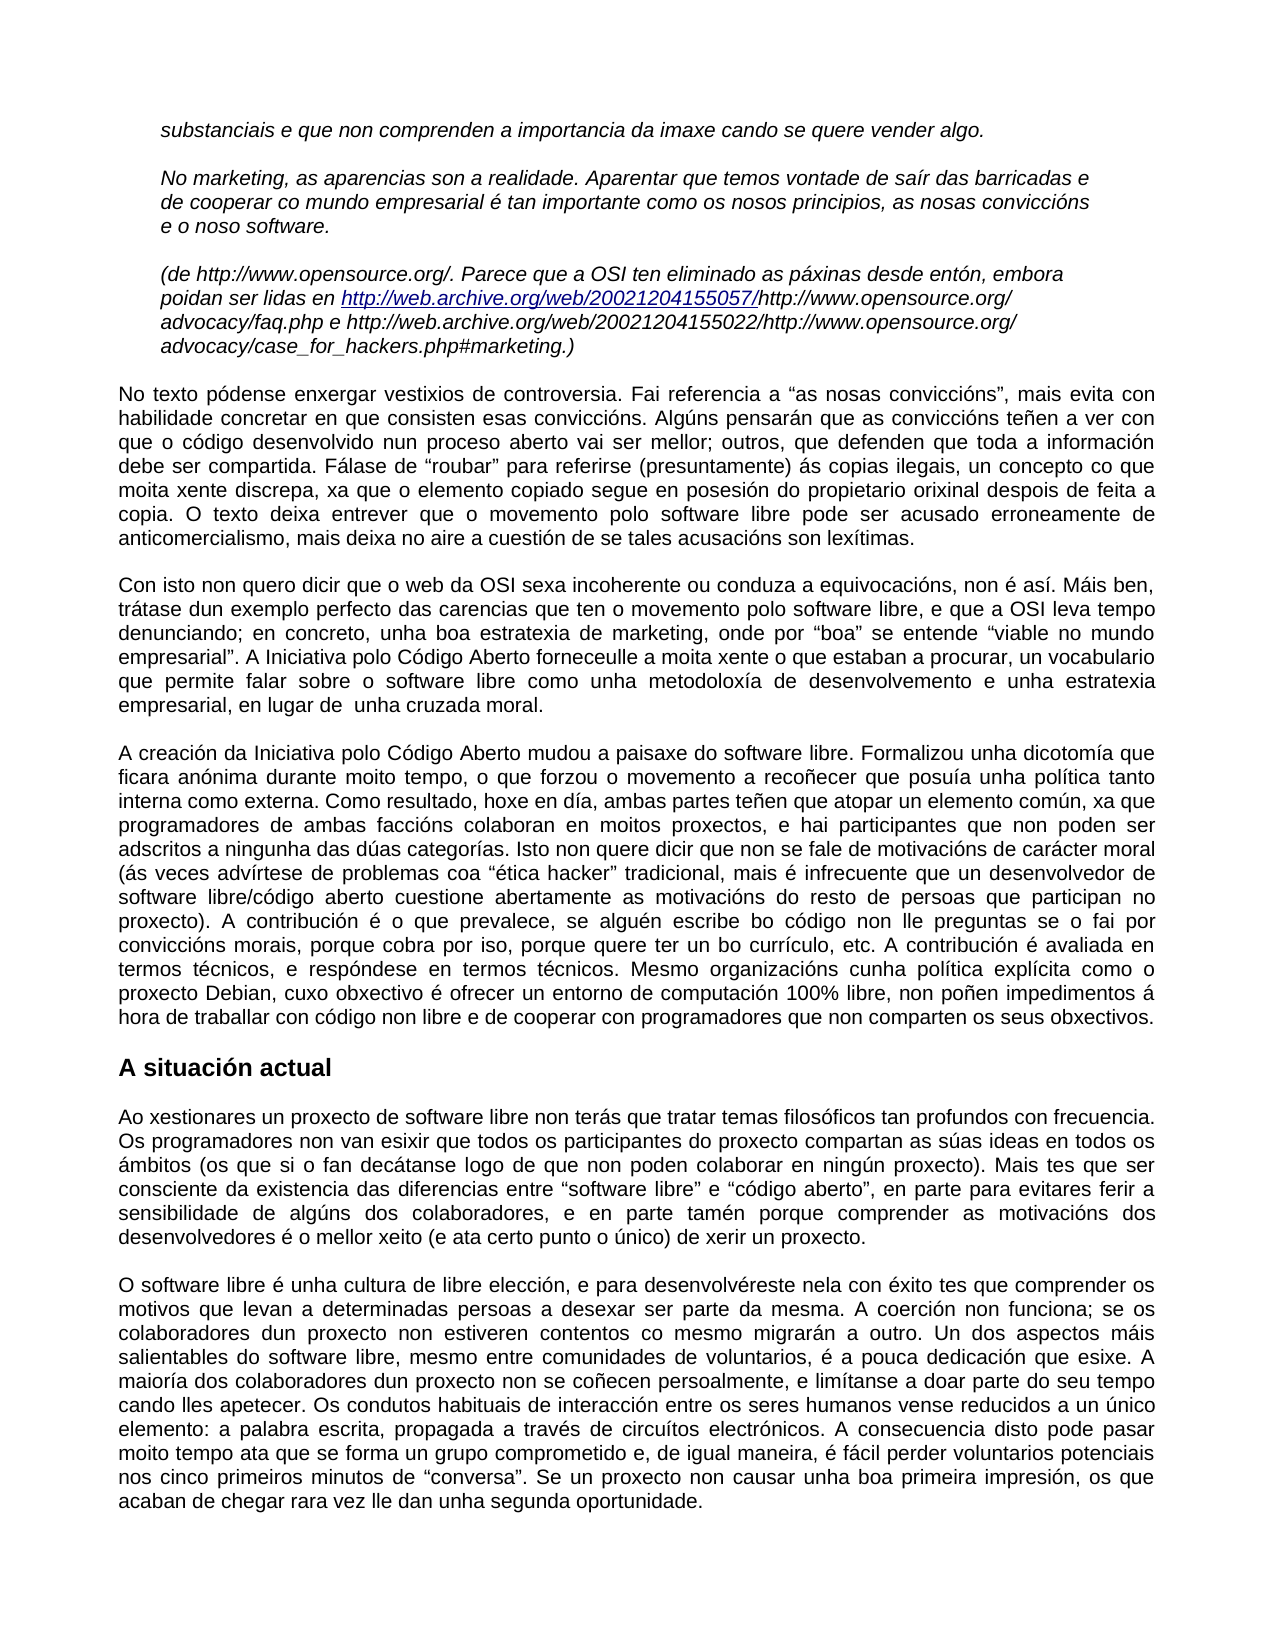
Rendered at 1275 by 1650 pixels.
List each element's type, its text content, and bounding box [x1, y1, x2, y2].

text Ao xestionares un proxecto de software libre non terás que tratar temas filosóficos tan profundos con frecuencia. Os programadores non van esixir que todos os participantes do proxecto compartan as súas ideas en todos os ámbitos (os que si o fan decátanse logo de que non poden colaborar en ningún proxecto). Mais tes que ser consciente da existencia das diferencias entre “software libre” e “código aberto”, en parte para evitares ferir a sensibilidade de algúns dos colaboradores, e en parte tamén porque comprender as motivacións dos desenvolvedores é o mellor xeito (e ata certo punto o único) de xerir un proxecto. [118, 1105, 1157, 1249]
text A creación da Iniciativa polo Código Aberto mudou a paisaxe do software libre. Formalizou unha dicotomía que ficara anónima durante moito tempo, o que forzou o movemento a recoñecer que posuía unha política tanto interna como externa. Como resultado, hoxe en día, ambas partes teñen que atopar un elemento común, xa que programadores de ambas faccións colaboran en moitos proxectos, e hai participantes que non poden ser adscritos a ningunha das dúas categorías. Isto non quere dicir que non se fale de motivacións de carácter moral (ás veces advírtese de problemas coa “ética hacker” tradicional, mais é infrecuente que un desenvolvedor de software libre/código aberto cuestione abertamente as motivacións do resto de persoas que participan no proxecto). A contribución é o que prevalece, se alguén escribe bo código non lle preguntas se o fai por conviccións morais, porque cobra por iso, porque quere ter un bo currículo, etc. A contribución é avaliada en termos técnicos, e respóndese en termos técnicos. Mesmo organizacións cunha política explícita como o proxecto Debian, cuxo obxectivo é ofrecer un entorno de computación 100% libre, non poñen impedimentos á hora de traballar con código non libre e de cooperar con programadores que non comparten os seus obxectivos. [118, 741, 1157, 1028]
text No texto pódense enxergar vestixios de controversia. Fai referencia a “as nosas conviccións”, mais evita con habilidade concretar en que consisten esas conviccións. Algúns pensarán que as conviccións teñen a ver con que o código desenvolvido nun proceso aberto vai ser mellor; outros, que defenden que toda a información debe ser compartida. Fálase de “roubar” para referirse (presuntamente) ás copias ilegais, un concepto co que moita xente discrepa, xa que o elemento copiado segue en posesión do propietario orixinal despois de feita a copia. O texto deixa entrever que o movemento polo software libre pode ser acusado erroneamente de anticomercialismo, mais deixa no aire a cuestión de se tales acusacións son lexítimas. [118, 382, 1157, 549]
text No marketing, as aparencias son a realidade. Aparentar que temos vontade de saír das barricadas e de cooperar co mundo empresarial é tan importante como os nosos principios, as nosas conviccións e o noso software. [160, 166, 1094, 238]
text A situación actual [118, 1052, 1157, 1081]
text Con isto non quero dicir que o web da OSI sexa incoherente ou conduza a equivocacións, non é así. Máis ben, trátase dun exemplo perfecto das carencias que ten o movemento polo software libre, e que a OSI leva tempo denunciando; en concreto, unha boa estratexia de marketing, onde por “boa” se entende “viable no mundo empresarial”. A Iniciativa polo Código Aberto forneceulle a moita xente o que estaban a procurar, un vocabulario que permite falar sobre o software libre como unha metodoloxía de desenvolvemento e unha estratexia empresarial, en lugar de unha cruzada moral. [118, 573, 1157, 717]
text substanciais e que non comprenden a importancia da imaxe cando se quere vender algo. [160, 118, 1094, 142]
text O software libre é unha cultura de libre elección, e para desenvolvéreste nela con éxito tes que comprender os motivos que levan a determinadas persoas a desexar ser parte da mesma. A coerción non funciona; se os colaboradores dun proxecto non estiveren contentos co mesmo migrarán a outro. Un dos aspectos máis salientables do software libre, mesmo entre comunidades de voluntarios, é a pouca dedicación que esixe. A maioría dos colaboradores dun proxecto non se coñecen persoalmente, e limítanse a doar parte do seu tempo cando lles apetecer. Os condutos habituais de interacción entre os seres humanos vense reducidos a un único elemento: a palabra escrita, propagada a través de circuítos electrónicos. A consecuencia disto pode pasar moito tempo ata que se forma un grupo comprometido e, de igual maneira, é fácil perder voluntarios potenciais nos cinco primeiros minutos de “conversa”. Se un proxecto non causar unha boa primeira impresión, os que acaban de chegar rara vez lle dan unha segunda oportunidade. [118, 1273, 1157, 1512]
text (de http://www.opensource.org/. Parece que a OSI ten eliminado as páxinas desde entón, embora poidan ser lidas en http://web.archive.org/web/20021204155057/http://www.opensource.org/advocacy/faq.php e http://web.archive.org/web/20021204155022/http://www.opensource.org/advocacy/case_for_hackers.php#marketing.) [160, 262, 1094, 358]
